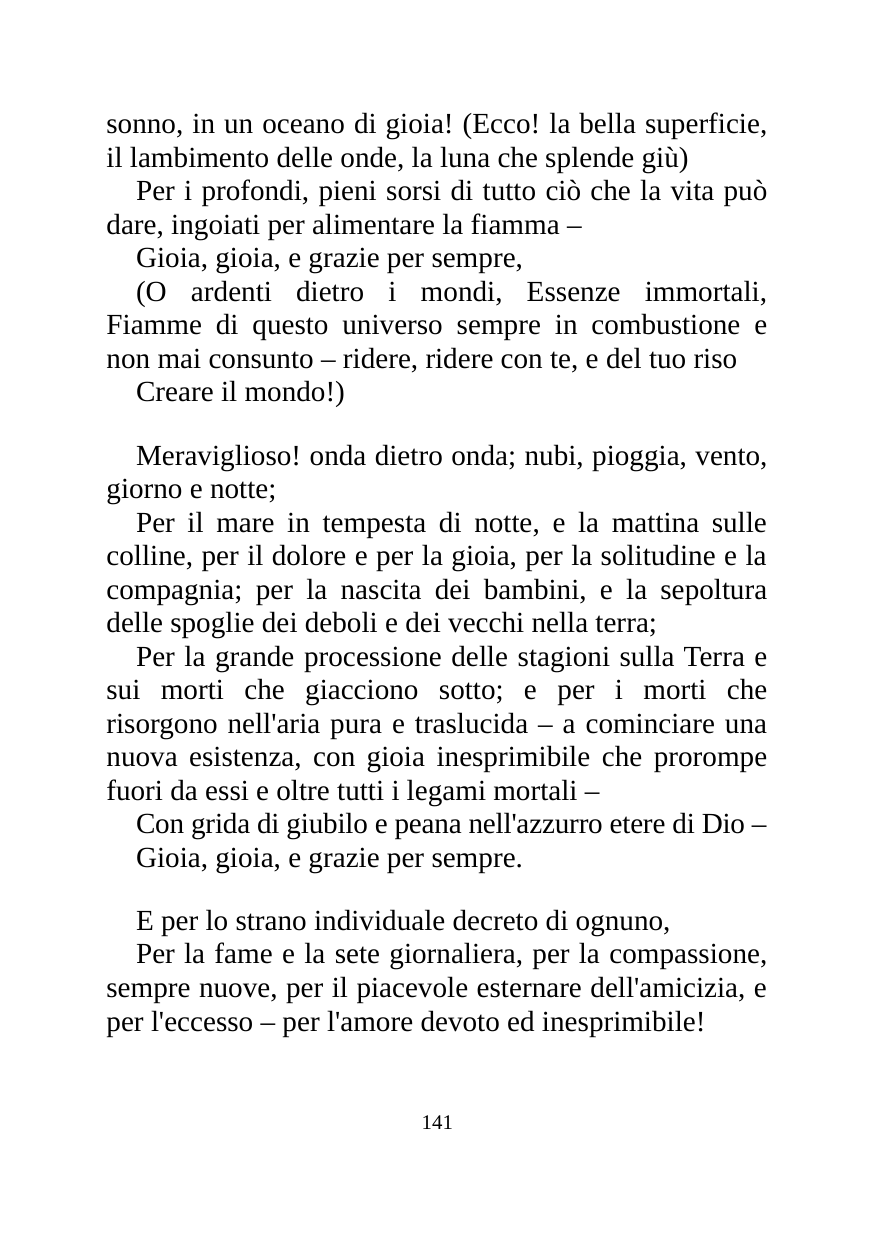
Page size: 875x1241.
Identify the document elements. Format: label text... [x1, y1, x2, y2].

text (O ardenti dietro i mondi, Essenze immortali, Fiamme di questo universo sempre in combustione e non mai consunto – ridere, ridere con te, e del tuo riso [106, 274, 768, 374]
text Gioia, gioia, e grazie per sempre. [106, 840, 768, 874]
text Per i profondi, pieni sorsi di tutto ciò che la vita può dare, ingoiati per alimentare la fiamma – [106, 173, 768, 240]
text E per lo strano individuale decreto di ognuno, [106, 903, 768, 937]
text Per il mare in tempesta di notte, e la mattina sulle colline, per il dolore e per la gioia, per la solitudine e la compagnia; per la nascita dei bambini, e la sepoltura delle spoglie dei deboli e dei vecchi nella terra; [106, 505, 768, 639]
text Creare il mondo!) [106, 374, 768, 408]
text sonno, in un oceano di gioia! (Ecco! la bella superficie, il lambimento delle onde, la luna che splende giù) [106, 106, 768, 173]
text Per la fame e la sete giornaliera, per la compassione, sempre nuove, per il piacevole esternare dell'amicizia, e per l'eccesso – per l'amore devoto ed inesprimibile! [106, 937, 768, 1037]
text Con grida di giubilo e peana nell'azzurro etere di Dio – [106, 807, 768, 840]
text Meraviglioso! onda dietro onda; nubi, pioggia, vento, giorno e notte; [106, 438, 768, 505]
text Per la grande processione delle stagioni sulla Terra e sui morti che giacciono sotto; e per i morti che risorgono nell'aria pura e traslucida – a cominciare una nuova esistenza, con gioia inesprimibile che prorompe fuori da essi e oltre tutti i legami mortali – [106, 639, 768, 807]
text Gioia, gioia, e grazie per sempre, [106, 240, 768, 274]
